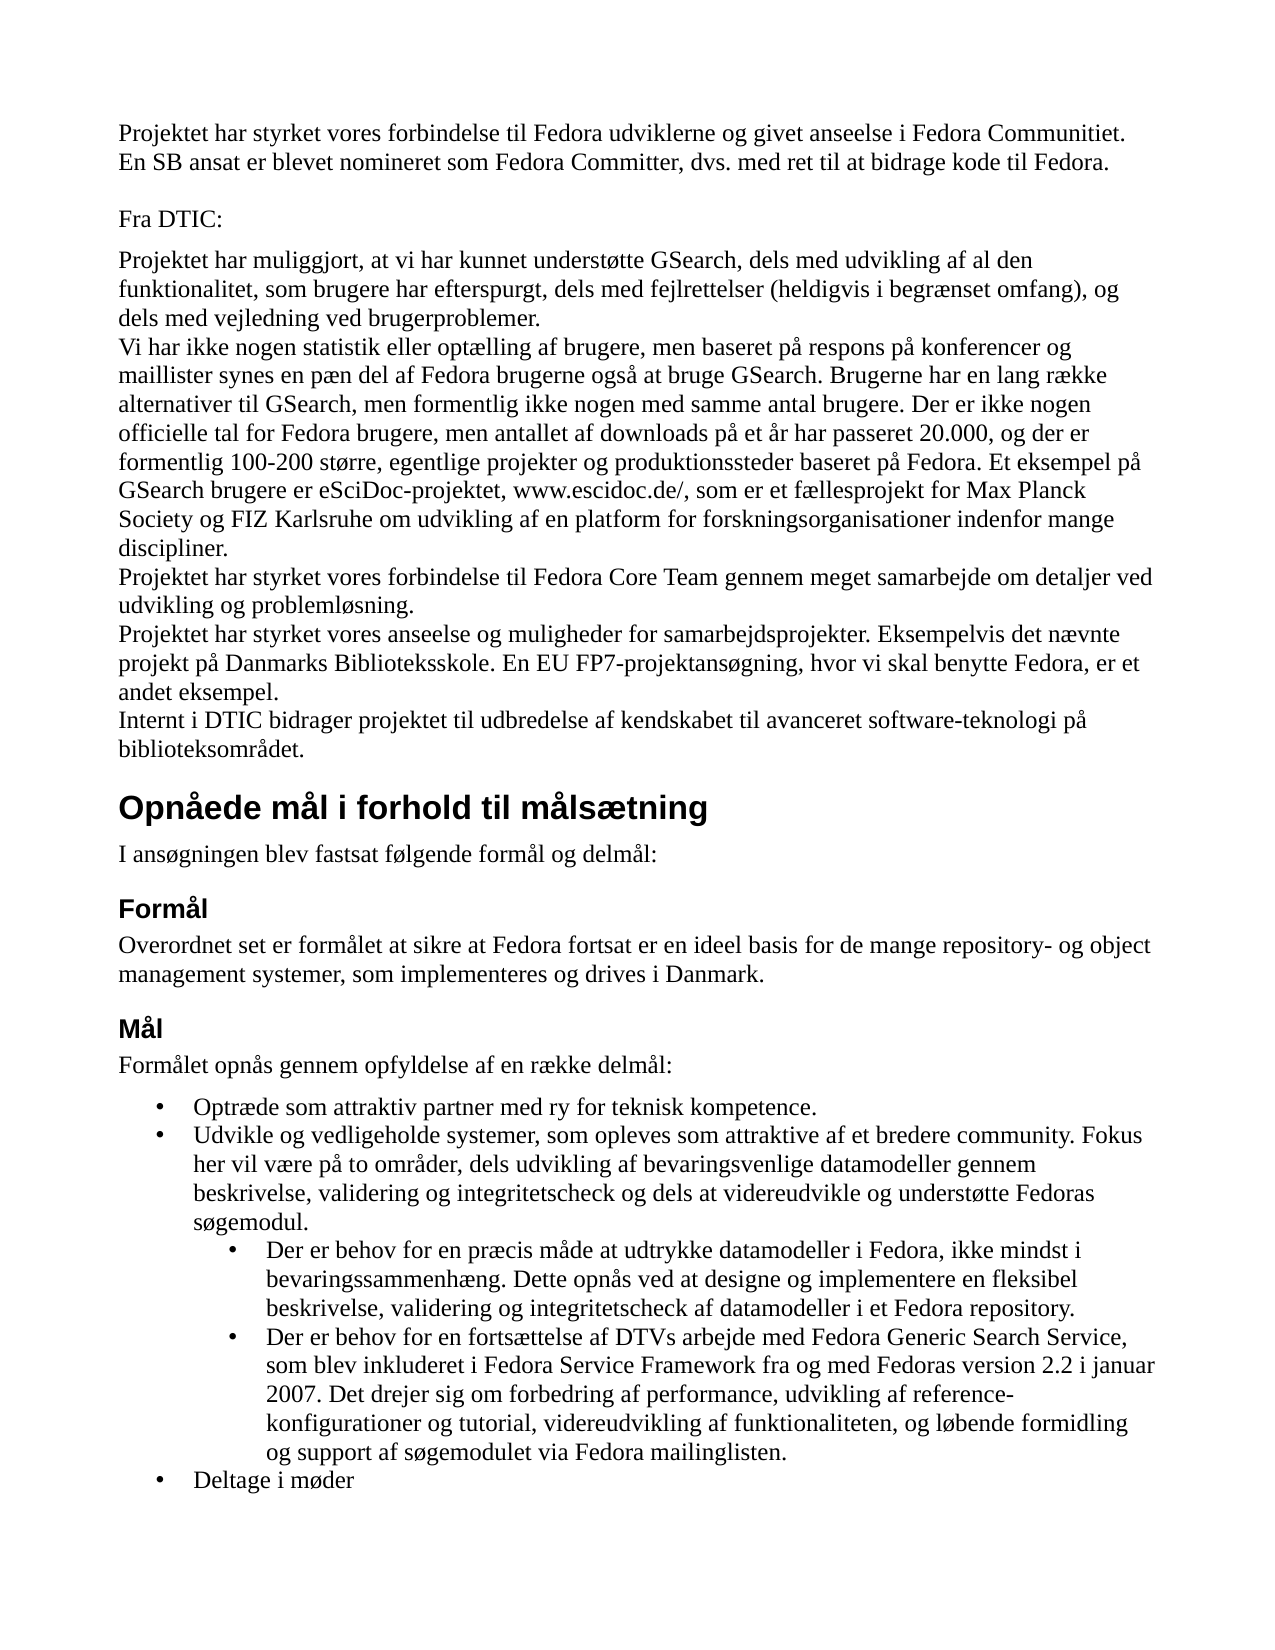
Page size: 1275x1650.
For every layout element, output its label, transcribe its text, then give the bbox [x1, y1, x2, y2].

text Projektet har styrket vores anseelse og muligheder for samarbejdsprojekter. Eksempelvis det nævnte projekt på Danmarks Biblioteksskole. En EU FP7-projektansøgning, hvor vi skal benytte Fedora, er et andet eksempel. [118, 619, 1157, 706]
text Fra DTIC: [118, 204, 1157, 233]
subtitle Opnåede mål i forhold til målsætning [118, 788, 1157, 827]
text Vi har ikke nogen statistik eller optælling af brugere, men baseret på respons på konferencer og maillister synes en pæn del af Fedora brugerne også at bruge GSearch. Brugerne har en lang række alternativer til GSearch, men formentlig ikke nogen med samme antal brugere. Der er ikke nogen officielle tal for Fedora brugere, men antallet af downloads på et år har passeret 20.000, og der er formentlig 100-200 større, egentlige projekter og produktionssteder baseret på Fedora. Et eksempel på GSearch brugere er eSciDoc-projektet, www.escidoc.de/, som er et fællesprojekt for Max Planck Society og FIZ Karlsruhe om udvikling af en platform for forskningsorganisationer indenfor mange discipliner. [118, 332, 1157, 562]
list Der er behov for en fortsættelse af DTVs arbejde med Fedora Generic Search Service, som blev inkluderet i Fedora Service Framework fra og med Fedoras version 2.2 i januar 2007. Det drejer sig om forbedring af performance, udvikling af reference-konfigurationer og tutorial, videreudvikling af funktionaliteten, og løbende formidling og support af søgemodulet via Fedora mailinglisten. [228, 1322, 1157, 1466]
text Projektet har styrket vores forbindelse til Fedora Core Team gennem meget samarbejde om detaljer ved udvikling og problemløsning. [118, 562, 1157, 619]
list Deltage i møder [156, 1466, 1157, 1494]
text Formålet opnås gennem opfyldelse af en række delmål: [118, 1051, 1157, 1079]
list Optræde som attraktiv partner med ry for teknisk kompetence. [156, 1092, 1157, 1121]
text Projektet har muliggjort, at vi har kunnet understøtte GSearch, dels med udvikling af al den funktionalitet, som brugere har efterspurgt, dels med fejlrettelser (heldigvis i begrænset omfang), og dels med vejledning ved brugerproblemer. [118, 246, 1157, 332]
text Internt i DTIC bidrager projektet til udbredelse af kendskabet til avanceret software-teknologi på biblioteksområdet. [118, 706, 1157, 763]
subtitle Mål [118, 1013, 1157, 1044]
subtitle Formål [118, 893, 1157, 924]
text Projektet har styrket vores forbindelse til Fedora udviklerne og givet anseelse i Fedora Communitiet. En SB ansat er blevet nomineret som Fedora Committer, dvs. med ret til at bidrage kode til Fedora. [118, 118, 1157, 176]
text Overordnet set er formålet at sikre at Fedora fortsat er en ideel basis for de mange repository- og object management systemer, som implementeres og drives i Danmark. [118, 931, 1157, 988]
list Der er behov for en præcis måde at udtrykke datamodeller i Fedora, ikke mindst i bevaringssammenhæng. Dette opnås ved at designe og implementere en fleksibel beskrivelse, validering og integritetscheck af datamodeller i et Fedora repository. [228, 1236, 1157, 1322]
text I ansøgningen blev fastsat følgende formål og delmål: [118, 839, 1157, 868]
list Udvikle og vedligeholde systemer, som opleves som attraktive af et bredere community. Fokus her vil være på to områder, dels udvikling af bevaringsvenlige datamodeller gennem beskrivelse, validering og integritetscheck og dels at videreudvikle og understøtte Fedoras søgemodul. [156, 1121, 1157, 1236]
